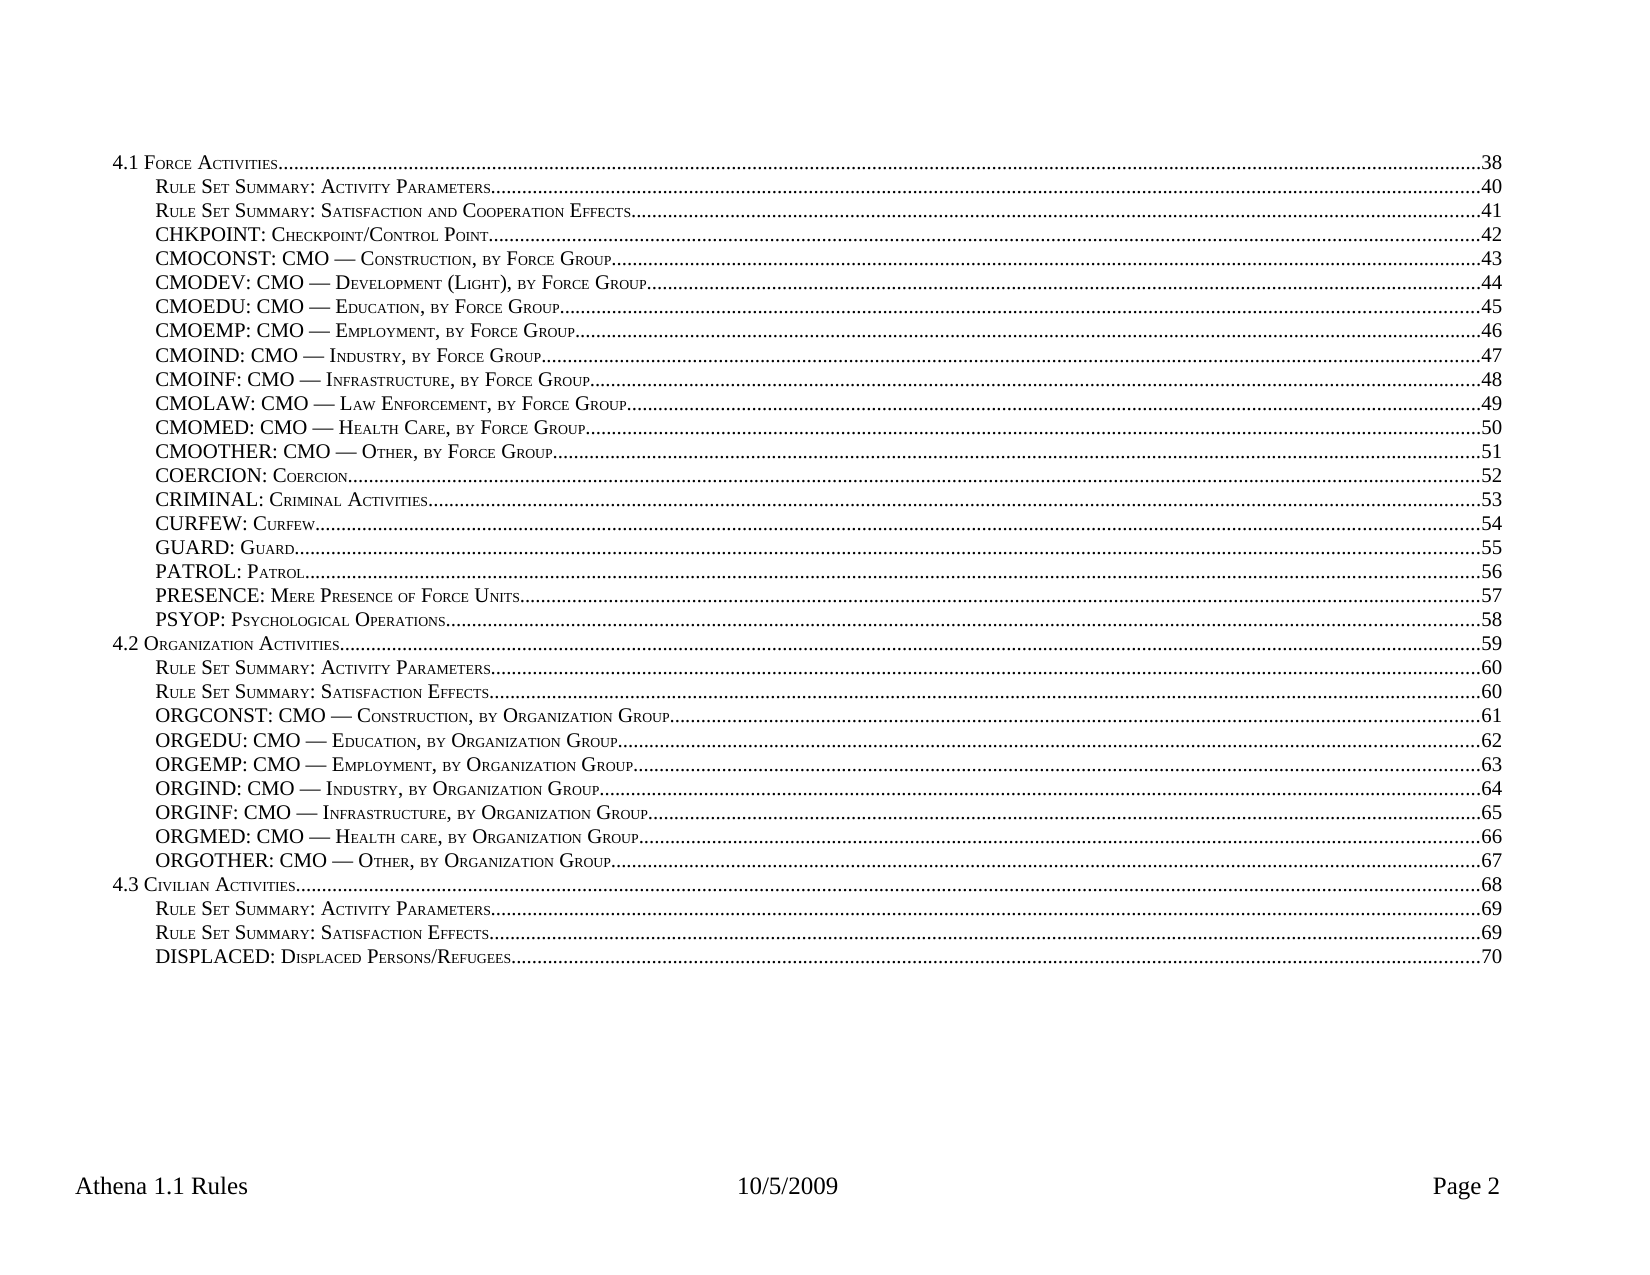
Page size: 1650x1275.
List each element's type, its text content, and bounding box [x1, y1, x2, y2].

text DISPLACED: Displaced Persons/Refugees 70 [150, 944, 1575, 968]
text ORGEDU: CMO — Education, by Organization Group 62 [150, 727, 1575, 752]
text CRIMINAL: Criminal Activities 53 [150, 487, 1575, 511]
text ORGIND: CMO — Industry, by Organization Group 64 [150, 776, 1575, 800]
text Rule Set Summary: Activity Parameters 40 [150, 174, 1575, 198]
text CMOINF: CMO — Infrastructure, by Force Group 48 [150, 367, 1575, 391]
text CURFEW: Curfew 54 [150, 511, 1575, 535]
text GUARD: Guard 55 [150, 535, 1575, 559]
text 4.2 Organization Activities 59 [112, 631, 1575, 655]
text CMOEDU: CMO — Education, by Force Group 45 [150, 294, 1575, 318]
text CMOOTHER: CMO — Other, by Force Group 51 [150, 439, 1575, 463]
text ORGMED: CMO — Health care, by Organization Group 66 [150, 824, 1575, 848]
text PATROL: Patrol 56 [150, 559, 1575, 583]
text ORGCONST: CMO — Construction, by Organization Group 61 [150, 703, 1575, 727]
text COERCION: Coercion 52 [150, 463, 1575, 487]
text Rule Set Summary: Satisfaction Effects 60 [150, 679, 1575, 703]
text CMOIND: CMO — Industry, by Force Group 47 [150, 342, 1575, 367]
text 4.3 Civilian Activities 68 [112, 872, 1575, 896]
text Rule Set Summary: Satisfaction Effects 69 [150, 920, 1575, 944]
text CHKPOINT: Checkpoint/Control Point 42 [150, 222, 1575, 246]
text CMOMED: CMO — Health Care, by Force Group 50 [150, 415, 1575, 439]
text CMODEV: CMO — Development (Light), by Force Group 44 [150, 270, 1575, 294]
text ORGEMP: CMO — Employment, by Organization Group 63 [150, 752, 1575, 776]
text PRESENCE: Mere Presence of Force Units 57 [150, 583, 1575, 607]
text CMOLAW: CMO — Law Enforcement, by Force Group 49 [150, 391, 1575, 415]
text CMOEMP: CMO — Employment, by Force Group 46 [150, 318, 1575, 342]
text Rule Set Summary: Satisfaction and Cooperation Effects 41 [150, 198, 1575, 222]
text Rule Set Summary: Activity Parameters 60 [150, 655, 1575, 679]
text 4.1 Force Activities 38 [112, 150, 1575, 174]
text ORGOTHER: CMO — Other, by Organization Group 67 [150, 848, 1575, 872]
text CMOCONST: CMO — Construction, by Force Group 43 [150, 246, 1575, 270]
text PSYOP: Psychological Operations 58 [150, 607, 1575, 631]
text Rule Set Summary: Activity Parameters 69 [150, 896, 1575, 920]
text ORGINF: CMO — Infrastructure, by Organization Group 65 [150, 800, 1575, 824]
